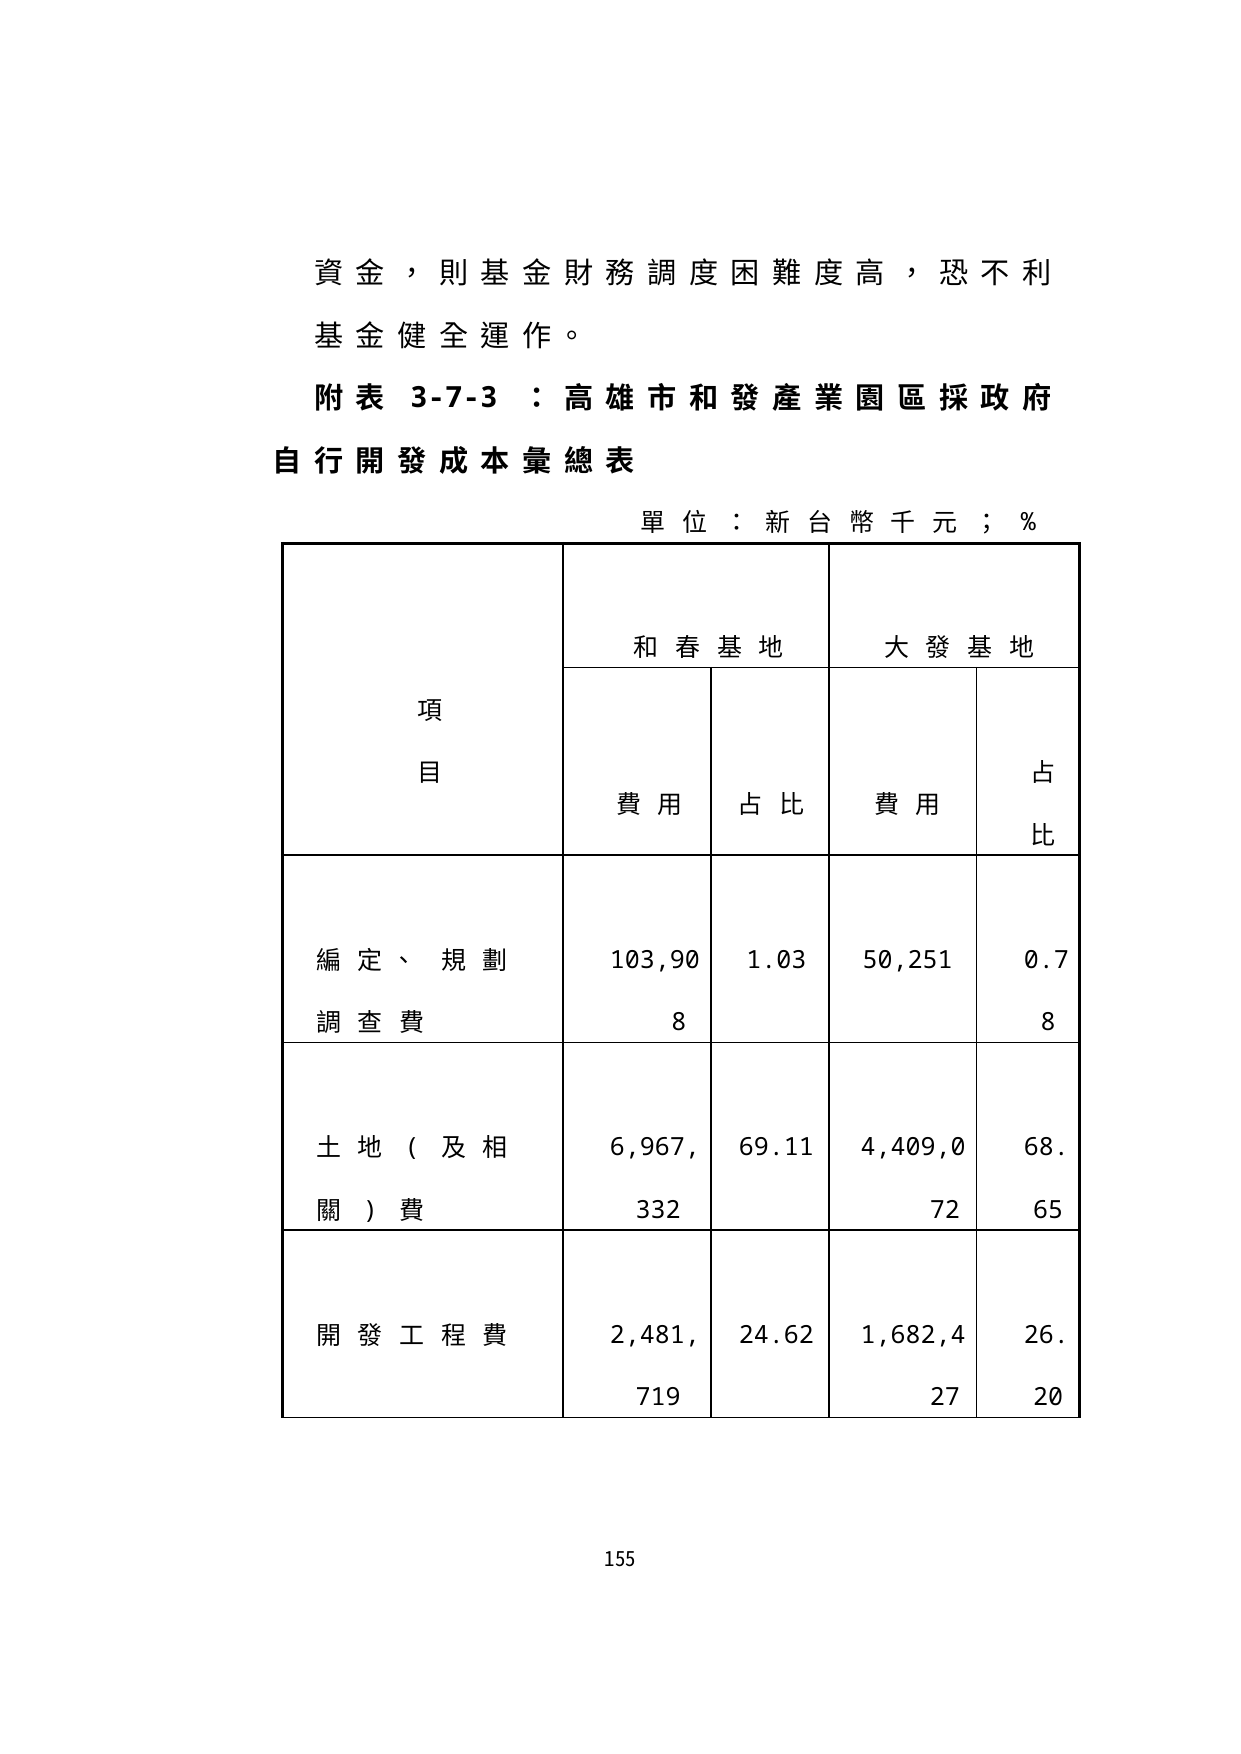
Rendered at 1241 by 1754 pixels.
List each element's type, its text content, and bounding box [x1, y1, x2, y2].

table_cell 占比 [712, 668, 828, 854]
table_header 和春基地 [564, 545, 828, 667]
table_cell 26.20 [977, 1231, 1078, 1417]
table_cell 占比 [977, 668, 1078, 854]
table_cell 69.11 [712, 1043, 828, 1229]
table_cell 50,251 [830, 856, 976, 1042]
table_cell 0.78 [977, 856, 1078, 1042]
text 附表3-7-3：高雄市和發產業園區採政府自行開發成本彙總表 [242, 354, 1058, 479]
table_cell 費用 [564, 668, 710, 854]
table_cell 24.62 [712, 1231, 828, 1417]
text 資金，則基金財務調度困難度高，恐不利基金健全運作。 [271, 229, 1058, 354]
table_header 大發基地 [830, 545, 1078, 667]
table_header 項 目 [284, 545, 562, 854]
table_cell 開發工程費 [284, 1231, 562, 1417]
table_cell 土地(及相關)費 [284, 1043, 562, 1229]
table_cell 68.65 [977, 1043, 1078, 1229]
table_cell 2,481,719 [564, 1231, 710, 1417]
table_cell 1.03 [712, 856, 828, 1042]
table_cell 編定、規劃調查費 [284, 856, 562, 1042]
table_cell 費用 [830, 668, 976, 854]
table_cell 4,409,072 [830, 1043, 976, 1229]
table_cell 1,682,427 [830, 1231, 976, 1417]
table_cell 103,908 [564, 856, 710, 1042]
text 單位：新台幣千元；% [203, 479, 1049, 542]
table_cell 6,967,332 [564, 1043, 710, 1229]
